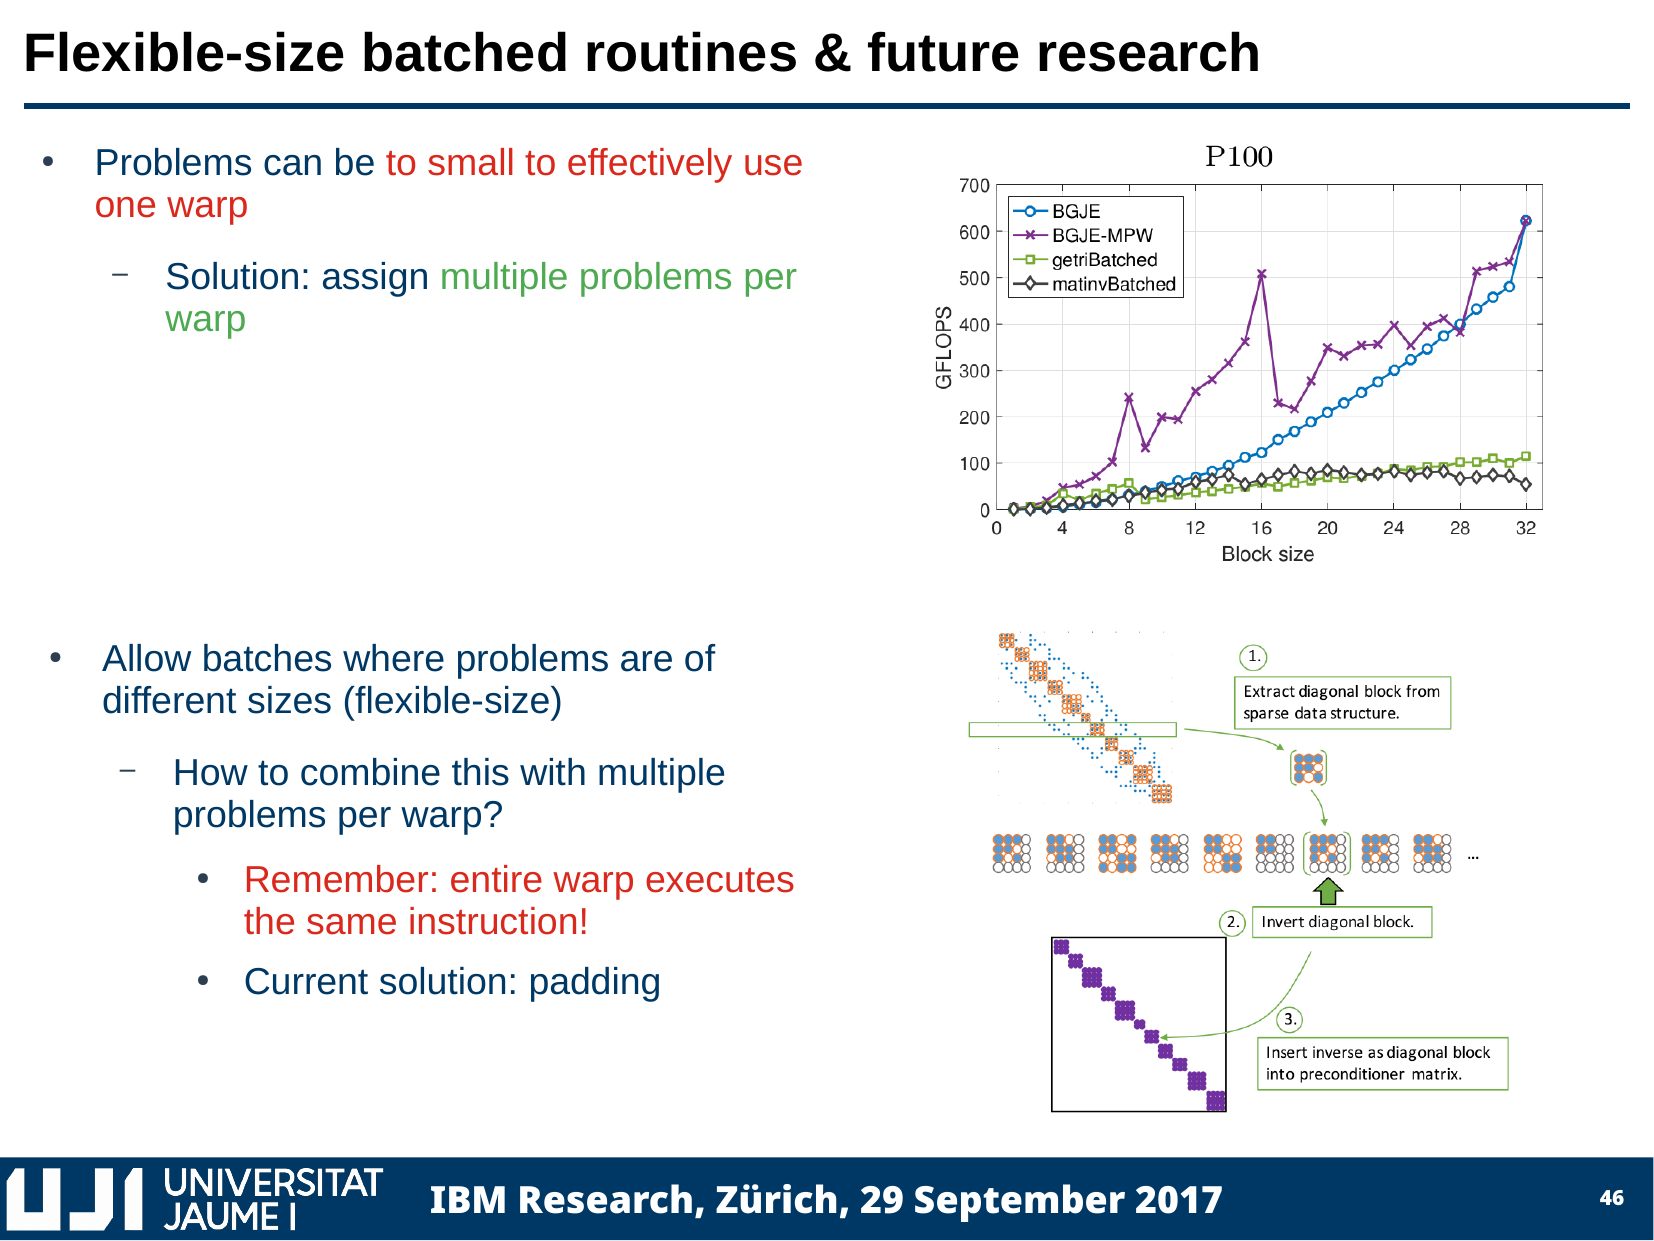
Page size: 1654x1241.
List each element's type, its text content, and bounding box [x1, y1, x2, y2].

picture [944, 615, 1536, 1147]
list Allow batches where problems are of different sizes (flexible-size) How to combine this with multiple problems per warp? Remember: entire warp executes the same instruction! Current solution: padding [31, 637, 815, 1112]
list Problems can be to small to effectively use one warp Solution: assign multiple problems per warp [23, 141, 808, 615]
picture [0, 1158, 390, 1241]
title Flexible-size batched routines & future research [23, 0, 1630, 107]
picture [921, 123, 1583, 579]
